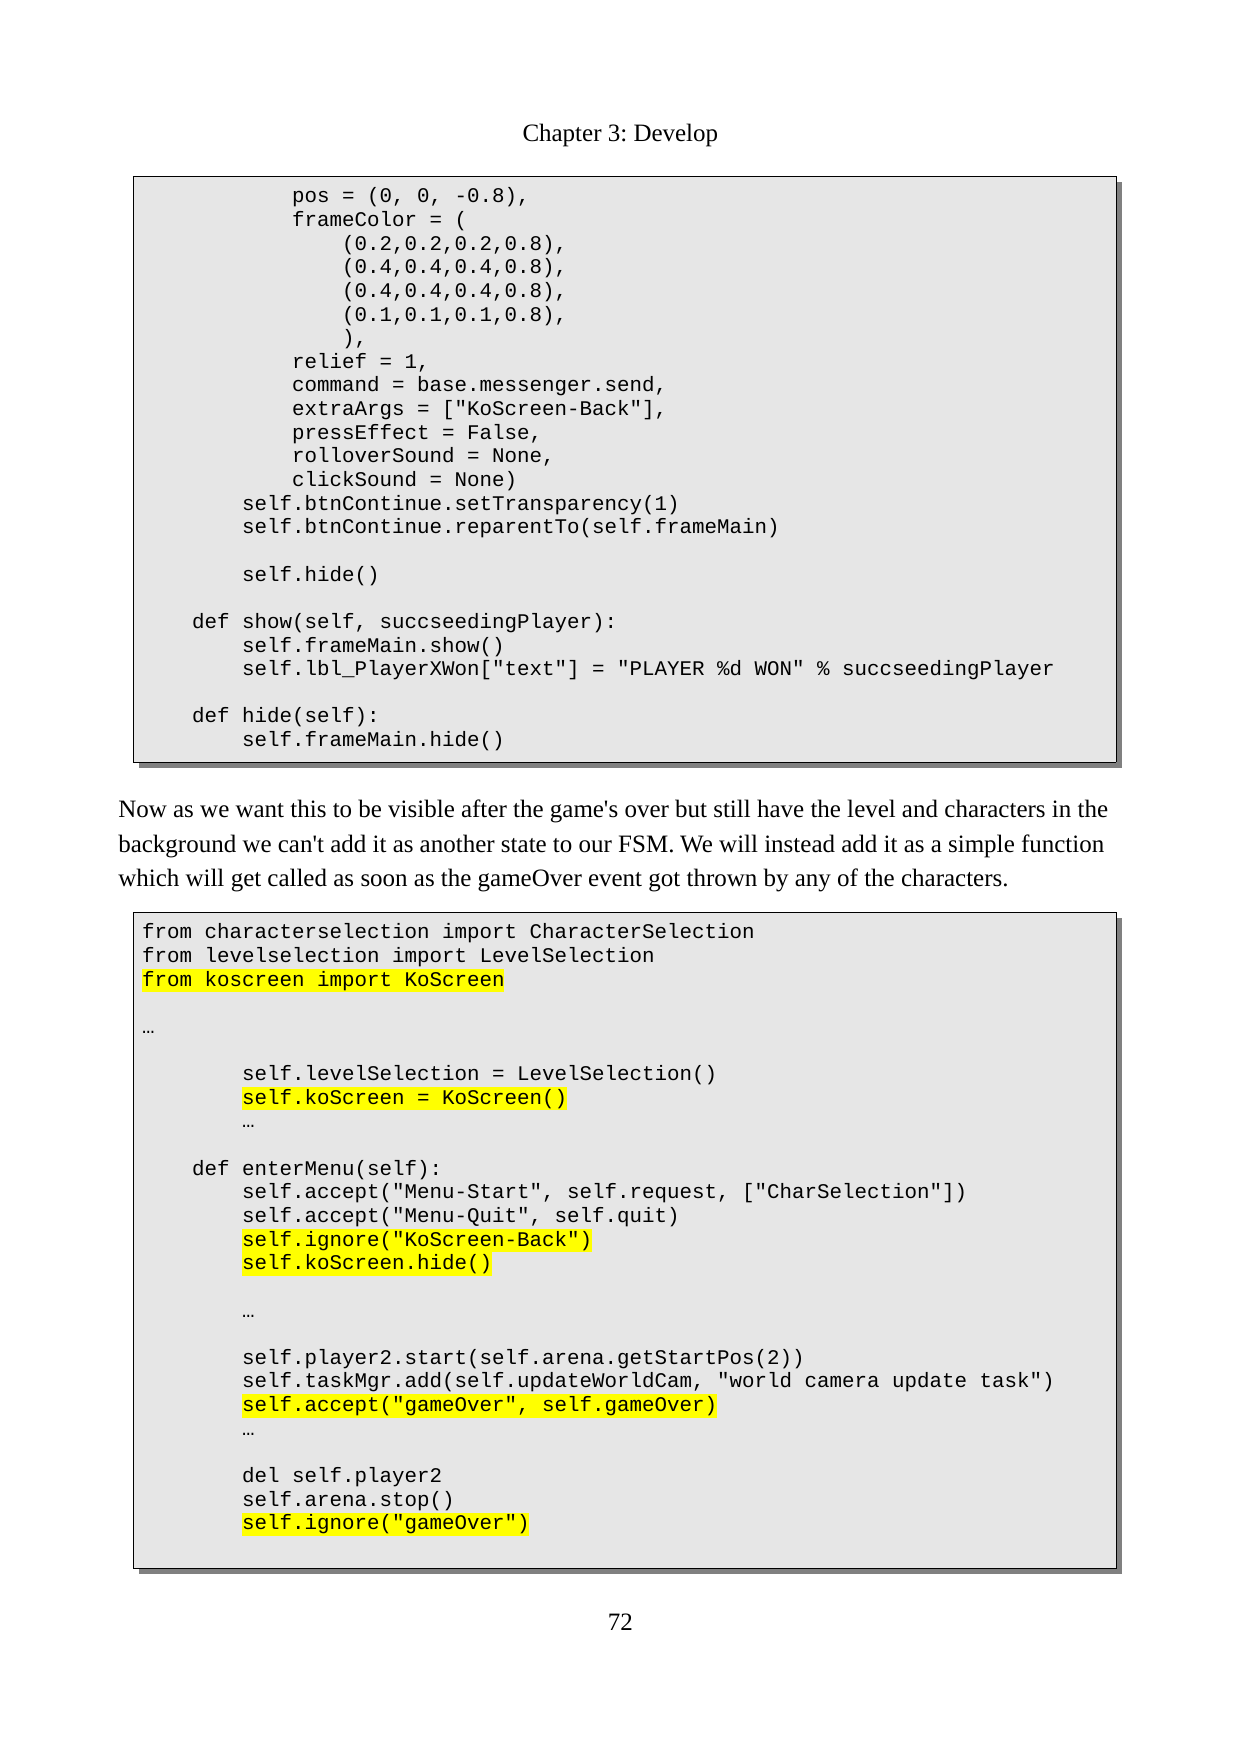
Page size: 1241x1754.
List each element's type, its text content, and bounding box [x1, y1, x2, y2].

text self.levelSelection = LevelSelection() [134, 1054, 1116, 1078]
text self.lbl_PlayerXWon["text"] = "PLAYER %d WON" % succseedingPlayer [134, 649, 1116, 673]
text clickSound = None) [134, 460, 1116, 484]
text self.arena.stop() [134, 1480, 1116, 1503]
text from characterselection import CharacterSelection [134, 913, 1116, 936]
text self.accept("gameOver", self.gameOver) [134, 1385, 1116, 1409]
text self.hide() [134, 555, 1116, 578]
text self.ignore("KoScreen-Back") [134, 1220, 1116, 1243]
text self.koScreen.hide() [134, 1243, 1116, 1267]
text (0.4,0.4,0.4,0.8), [134, 247, 1116, 271]
text def hide(self): [134, 697, 1116, 720]
text frameColor = ( [134, 200, 1116, 224]
text … [134, 1101, 1116, 1125]
text pressEffect = False, [134, 413, 1116, 436]
text rolloverSound = None, [134, 436, 1116, 460]
text from koscreen import KoScreen [134, 959, 1116, 983]
text def enterMenu(self): [134, 1149, 1116, 1172]
text self.taskMgr.add(self.updateWorldCam, "world camera update task") [134, 1362, 1116, 1385]
text del self.player2 [134, 1456, 1116, 1480]
text … [134, 1409, 1116, 1432]
text self.accept("Menu-Quit", self.quit) [134, 1196, 1116, 1220]
text relief = 1, [134, 342, 1116, 366]
text self.ignore("gameOver") [134, 1503, 1116, 1527]
text (0.4,0.4,0.4,0.8), [134, 271, 1116, 294]
text ), [134, 318, 1116, 342]
text … [134, 1291, 1116, 1314]
text (0.2,0.2,0.2,0.8), [134, 224, 1116, 247]
text (0.1,0.1,0.1,0.8), [134, 294, 1116, 318]
text … [134, 1007, 1116, 1031]
text Now as we want this to be visible after the game's over but still have the level and characters in the background we can't add it as another state to our FSM. We will instead add it as a simple function which will get called as soon as the gameOver event got thrown by any of the characters. [118, 794, 1122, 892]
text self.accept("Menu-Start", self.request, ["CharSelection"]) [134, 1172, 1116, 1196]
text self.frameMain.hide() [134, 720, 1116, 762]
text from levelselection import LevelSelection [134, 936, 1116, 959]
text command = base.messenger.send, [134, 366, 1116, 389]
text self.koScreen = KoScreen() [134, 1078, 1116, 1101]
text def show(self, succseedingPlayer): [134, 602, 1116, 626]
text self.btnContinue.setTransparency(1) [134, 484, 1116, 507]
text self.player2.start(self.arena.getStartPos(2)) [134, 1338, 1116, 1362]
text self.btnContinue.reparentTo(self.frameMain) [134, 507, 1116, 531]
text self.frameMain.show() [134, 626, 1116, 649]
text extraArgs = ["KoScreen-Back"], [134, 389, 1116, 413]
text pos = (0, 0, -0.8), [134, 177, 1116, 200]
